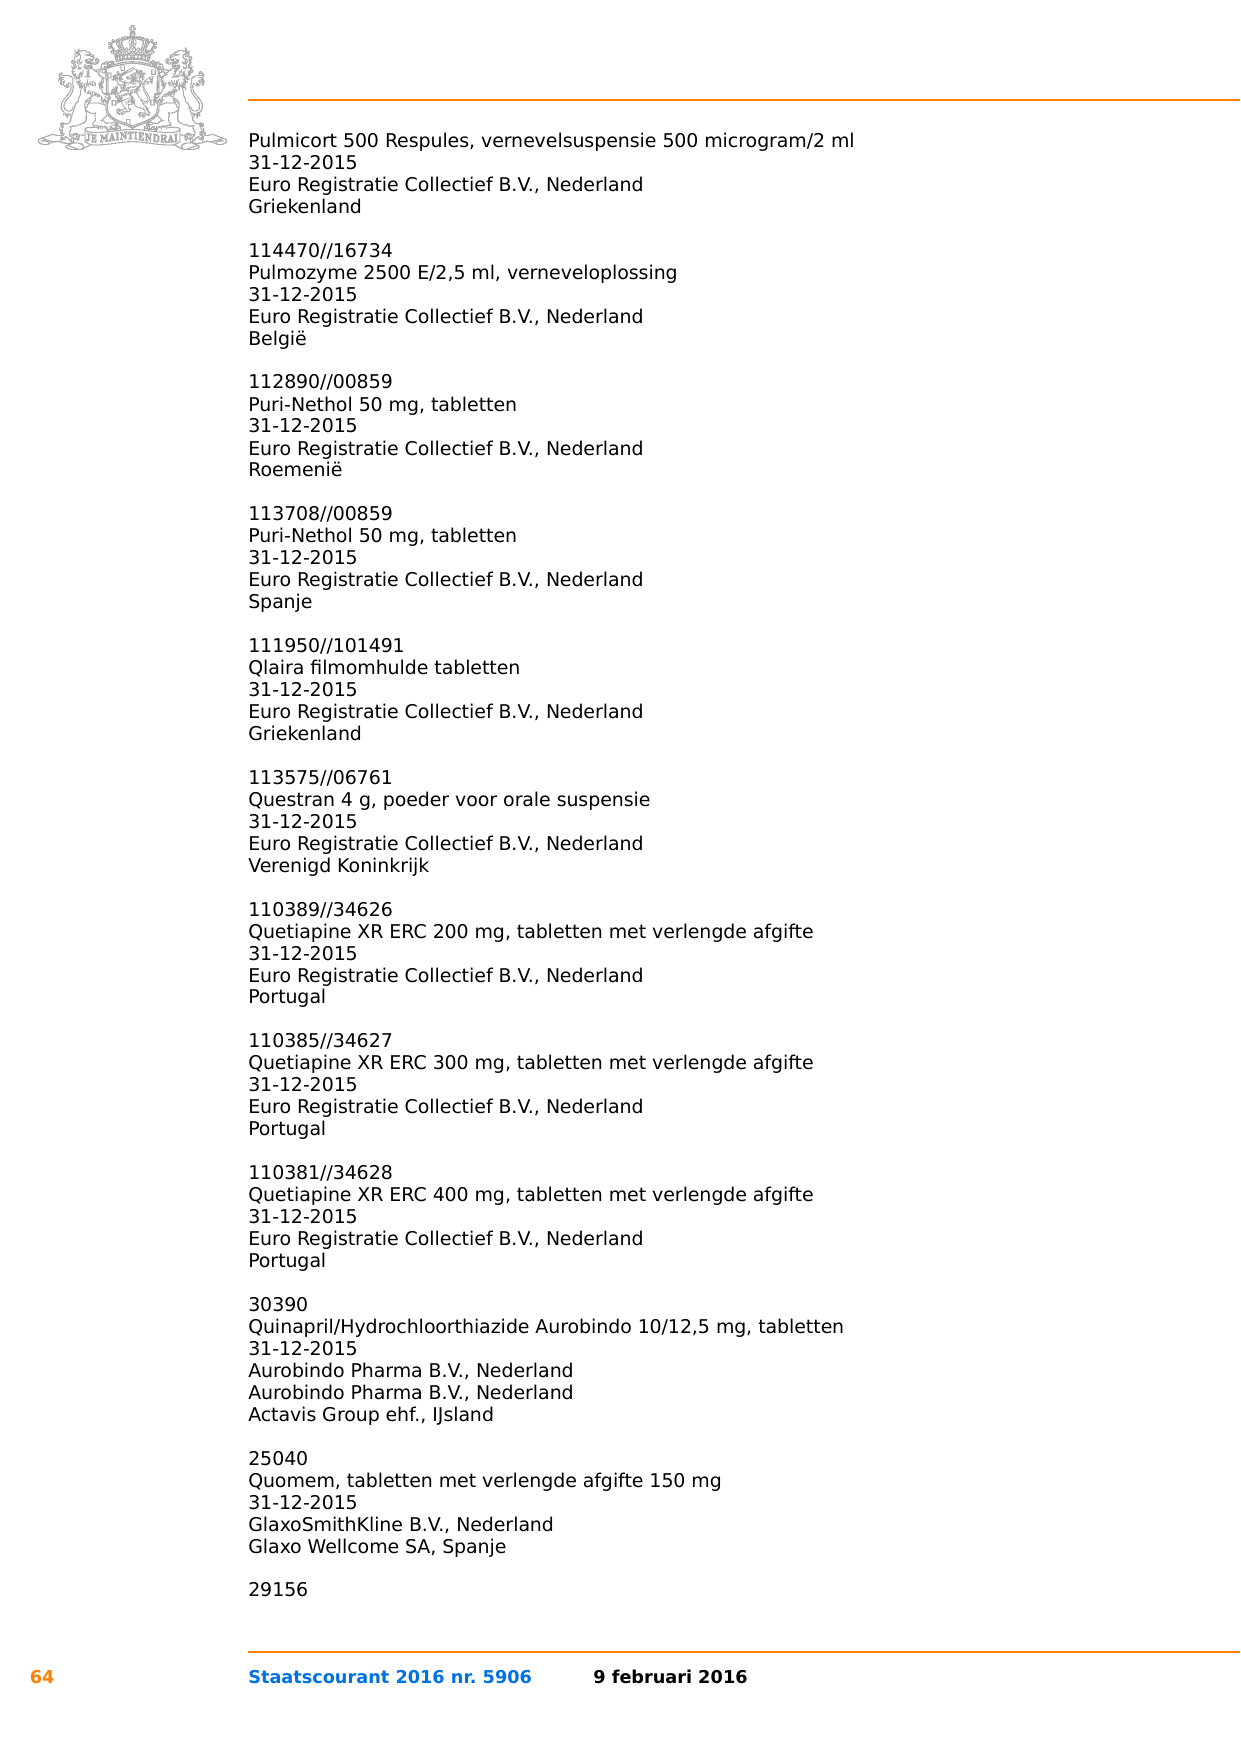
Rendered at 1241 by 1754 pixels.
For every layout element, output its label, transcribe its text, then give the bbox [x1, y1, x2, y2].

text Verenigd Koninkrijk [248, 855, 1163, 877]
text Euro Registratie Collectief B.V., Nederland [248, 1228, 1163, 1250]
text 110385//34627 [248, 1030, 1163, 1052]
text Griekenland [248, 723, 1163, 745]
text 31-12-2015 [248, 415, 1163, 437]
text Pulmicort 500 Respules, vernevelsuspensie 500 microgram/2 ml [248, 130, 1163, 152]
text 31-12-2015 [248, 942, 1163, 964]
picture [38, 25, 227, 150]
text Aurobindo Pharma B.V., Nederland [248, 1360, 1163, 1382]
text 110389//34626 [248, 898, 1163, 921]
text 29156 [248, 1579, 1163, 1601]
text Euro Registratie Collectief B.V., Nederland [248, 833, 1163, 855]
text 113575//06761 [248, 767, 1163, 789]
text Euro Registratie Collectief B.V., Nederland [248, 306, 1163, 328]
text 30390 [248, 1294, 1163, 1316]
text Euro Registratie Collectief B.V., Nederland [248, 437, 1163, 459]
text Roemenië [248, 459, 1163, 481]
text 31-12-2015 [248, 1074, 1163, 1096]
text Puri-Nethol 50 mg, tabletten [248, 393, 1163, 415]
text Quinapril/Hydrochloorthiazide Aurobindo 10/12,5 mg, tabletten [248, 1316, 1163, 1338]
text Actavis Group ehf., IJsland [248, 1404, 1163, 1426]
text Euro Registratie Collectief B.V., Nederland [248, 701, 1163, 723]
text 31-12-2015 [248, 1338, 1163, 1360]
text 31-12-2015 [248, 152, 1163, 174]
text 25040 [248, 1448, 1163, 1469]
text 31-12-2015 [248, 547, 1163, 569]
text België [248, 328, 1163, 349]
text 31-12-2015 [248, 1206, 1163, 1228]
text Euro Registratie Collectief B.V., Nederland [248, 1096, 1163, 1118]
text 110381//34628 [248, 1162, 1163, 1184]
text Griekenland [248, 196, 1163, 218]
text Spanje [248, 591, 1163, 613]
text 112890//00859 [248, 371, 1163, 393]
text Pulmozyme 2500 E/2,5 ml, verneveloplossing [248, 262, 1163, 284]
text 113708//00859 [248, 503, 1163, 525]
text 31-12-2015 [248, 1492, 1163, 1513]
text Portugal [248, 1250, 1163, 1272]
text Euro Registratie Collectief B.V., Nederland [248, 569, 1163, 591]
text Quetiapine XR ERC 200 mg, tabletten met verlengde afgifte [248, 921, 1163, 942]
text Euro Registratie Collectief B.V., Nederland [248, 174, 1163, 196]
text Questran 4 g, poeder voor orale suspensie [248, 789, 1163, 811]
text Qlaira filmomhulde tabletten [248, 657, 1163, 679]
text GlaxoSmithKline B.V., Nederland [248, 1513, 1163, 1536]
text Quetiapine XR ERC 400 mg, tabletten met verlengde afgifte [248, 1184, 1163, 1206]
text Quomem, tabletten met verlengde afgifte 150 mg [248, 1469, 1163, 1492]
text 114470//16734 [248, 240, 1163, 262]
text Puri-Nethol 50 mg, tabletten [248, 525, 1163, 547]
text 31-12-2015 [248, 811, 1163, 833]
text 31-12-2015 [248, 679, 1163, 701]
text Portugal [248, 986, 1163, 1008]
text Aurobindo Pharma B.V., Nederland [248, 1382, 1163, 1404]
text 111950//101491 [248, 635, 1163, 657]
text Quetiapine XR ERC 300 mg, tabletten met verlengde afgifte [248, 1052, 1163, 1074]
text Portugal [248, 1118, 1163, 1140]
text 31-12-2015 [248, 284, 1163, 306]
text Euro Registratie Collectief B.V., Nederland [248, 964, 1163, 986]
text Glaxo Wellcome SA, Spanje [248, 1536, 1163, 1557]
